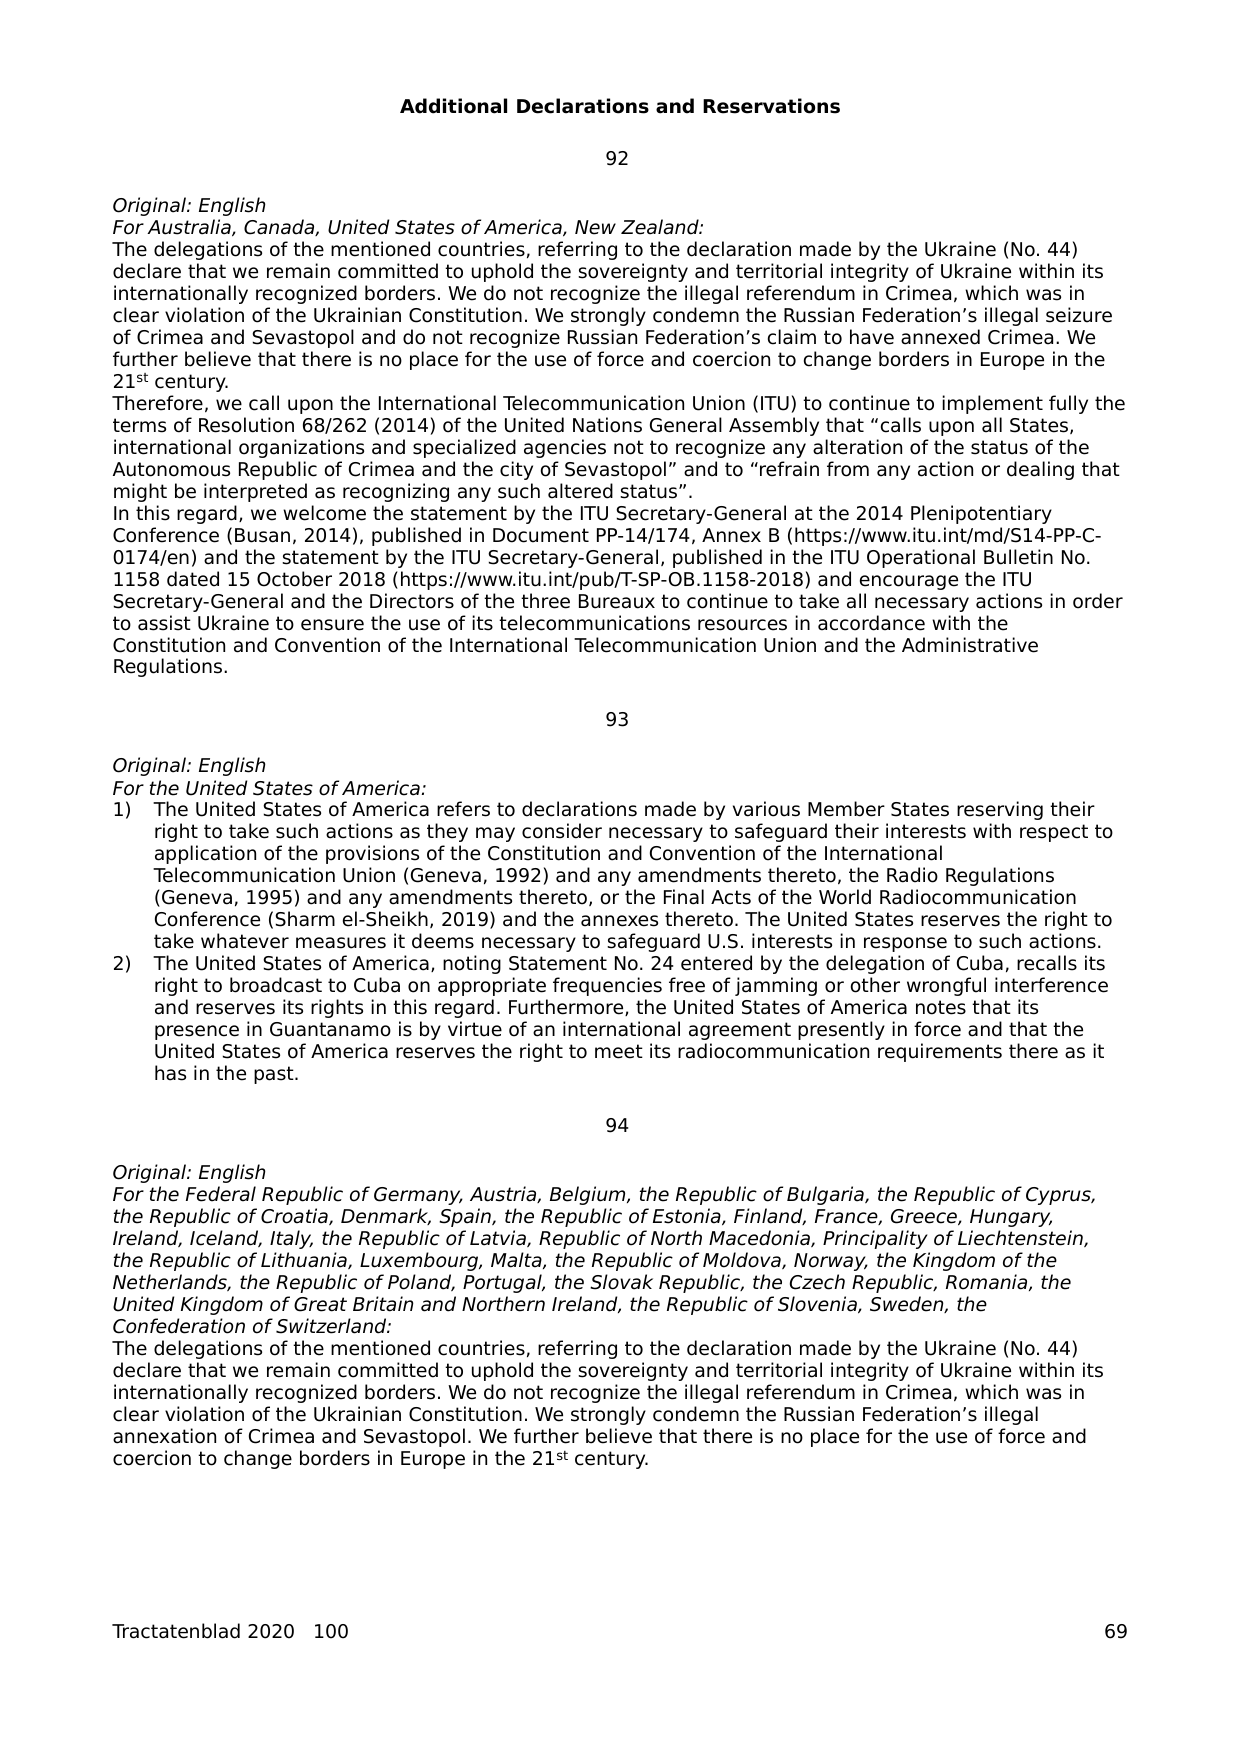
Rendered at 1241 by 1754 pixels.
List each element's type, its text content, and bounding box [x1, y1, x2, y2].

subtitle 94 [112, 1115, 1128, 1137]
text In this regard, we welcome the statement by the ITU Secretary-General at the 2014 Plenipotentiary Conference (Busan, 2014), published in Document PP-14/174, Annex B (https://www.itu.int/md/S14-PP-C-0174/en) and the statement by the ITU Secretary-General, published in the ITU Operational Bulletin No. 1158 dated 15 October 2018 (https://www.itu.int/pub/T-SP-OB.1158-2018) and encourage the ITU Secretary-General and the Directors of the three Bureaux to continue to take all necessary actions in order to assist Ukraine to ensure the use of its telecommunications resources in accordance with the Constitution and Convention of the International Telecommunication Union and the Administrative Regulations. [112, 503, 1128, 678]
subtitle Additional Declarations and Reservations [112, 96, 1128, 118]
text Original: English [112, 755, 1128, 777]
text Therefore, we call upon the International Telecommunication Union (ITU) to continue to implement fully the terms of Resolution 68/262 (2014) of the United Nations General Assembly that “calls upon all States, international organizations and specialized agencies not to recognize any alteration of the status of the Autonomous Republic of Crimea and the city of Sevastopol” and to “refrain from any action or dealing that might be interpreted as recognizing any such altered status”. [112, 393, 1128, 503]
subtitle 92 [112, 148, 1128, 170]
text Original: English [112, 1162, 1128, 1184]
text The delegations of the mentioned countries, referring to the declaration made by the Ukraine (No. 44) declare that we remain committed to uphold the sovereignty and territorial integrity of Ukraine within its internationally recognized borders. We do not recognize the illegal referendum in Crimea, which was in clear violation of the Ukrainian Constitution. We strongly condemn the Russian Federation’s illegal seizure of Crimea and Sevastopol and do not recognize Russian Federation’s claim to have annexed Crimea. We further believe that there is no place for the use of force and coercion to change borders in Europe in the 21st century. [112, 239, 1128, 393]
text For the United States of America: [112, 777, 1128, 799]
text For the Federal Republic of Germany, Austria, Belgium, the Republic of Bulgaria, the Republic of Cyprus, the Republic of Croatia, Denmark, Spain, the Republic of Estonia, Finland, France, Greece, Hungary, Ireland, Iceland, Italy, the Republic of Latvia, Republic of North Macedonia, Principality of Liechtenstein, the Republic of Lithuania, Luxembourg, Malta, the Republic of Moldova, Norway, the Kingdom of the Netherlands, the Republic of Poland, Portugal, the Slovak Republic, the Czech Republic, Romania, the United Kingdom of Great Britain and Northern Ireland, the Republic of Slovenia, Sweden, the Confederation of Switzerland: [112, 1184, 1128, 1338]
text For Australia, Canada, United States of America, New Zealand: [112, 217, 1128, 239]
subtitle 93 [112, 708, 1128, 730]
text 2) The United States of America, noting Statement No. 24 entered by the delegation of Cuba, recalls its right to broadcast to Cuba on appropriate frequencies free of jamming or other wrongful interference and reserves its rights in this regard. Furthermore, the United States of America notes that its presence in Guantanamo is by virtue of an international agreement presently in force and that the United States of America reserves the right to meet its radiocommunication requirements there as it has in the past. [112, 953, 1128, 1085]
text 1) The United States of America refers to declarations made by various Member States reserving their right to take such actions as they may consider necessary to safeguard their interests with respect to application of the provisions of the Constitution and Convention of the International Telecommunication Union (Geneva, 1992) and any amendments thereto, the Radio Regulations (Geneva, 1995) and any amendments thereto, or the Final Acts of the World Radiocommunication Conference (Sharm el-Sheikh, 2019) and the annexes thereto. The United States reserves the right to take whatever measures it deems necessary to safeguard U.S. interests in response to such actions. [112, 799, 1128, 953]
text Original: English [112, 195, 1128, 217]
text The delegations of the mentioned countries, referring to the declaration made by the Ukraine (No. 44) declare that we remain committed to uphold the sovereignty and territorial integrity of Ukraine within its internationally recognized borders. We do not recognize the illegal referendum in Crimea, which was in clear violation of the Ukrainian Constitution. We strongly condemn the Russian Federation’s illegal annexation of Crimea and Sevastopol. We further believe that there is no place for the use of force and coercion to change borders in Europe in the 21st century. [112, 1338, 1128, 1470]
